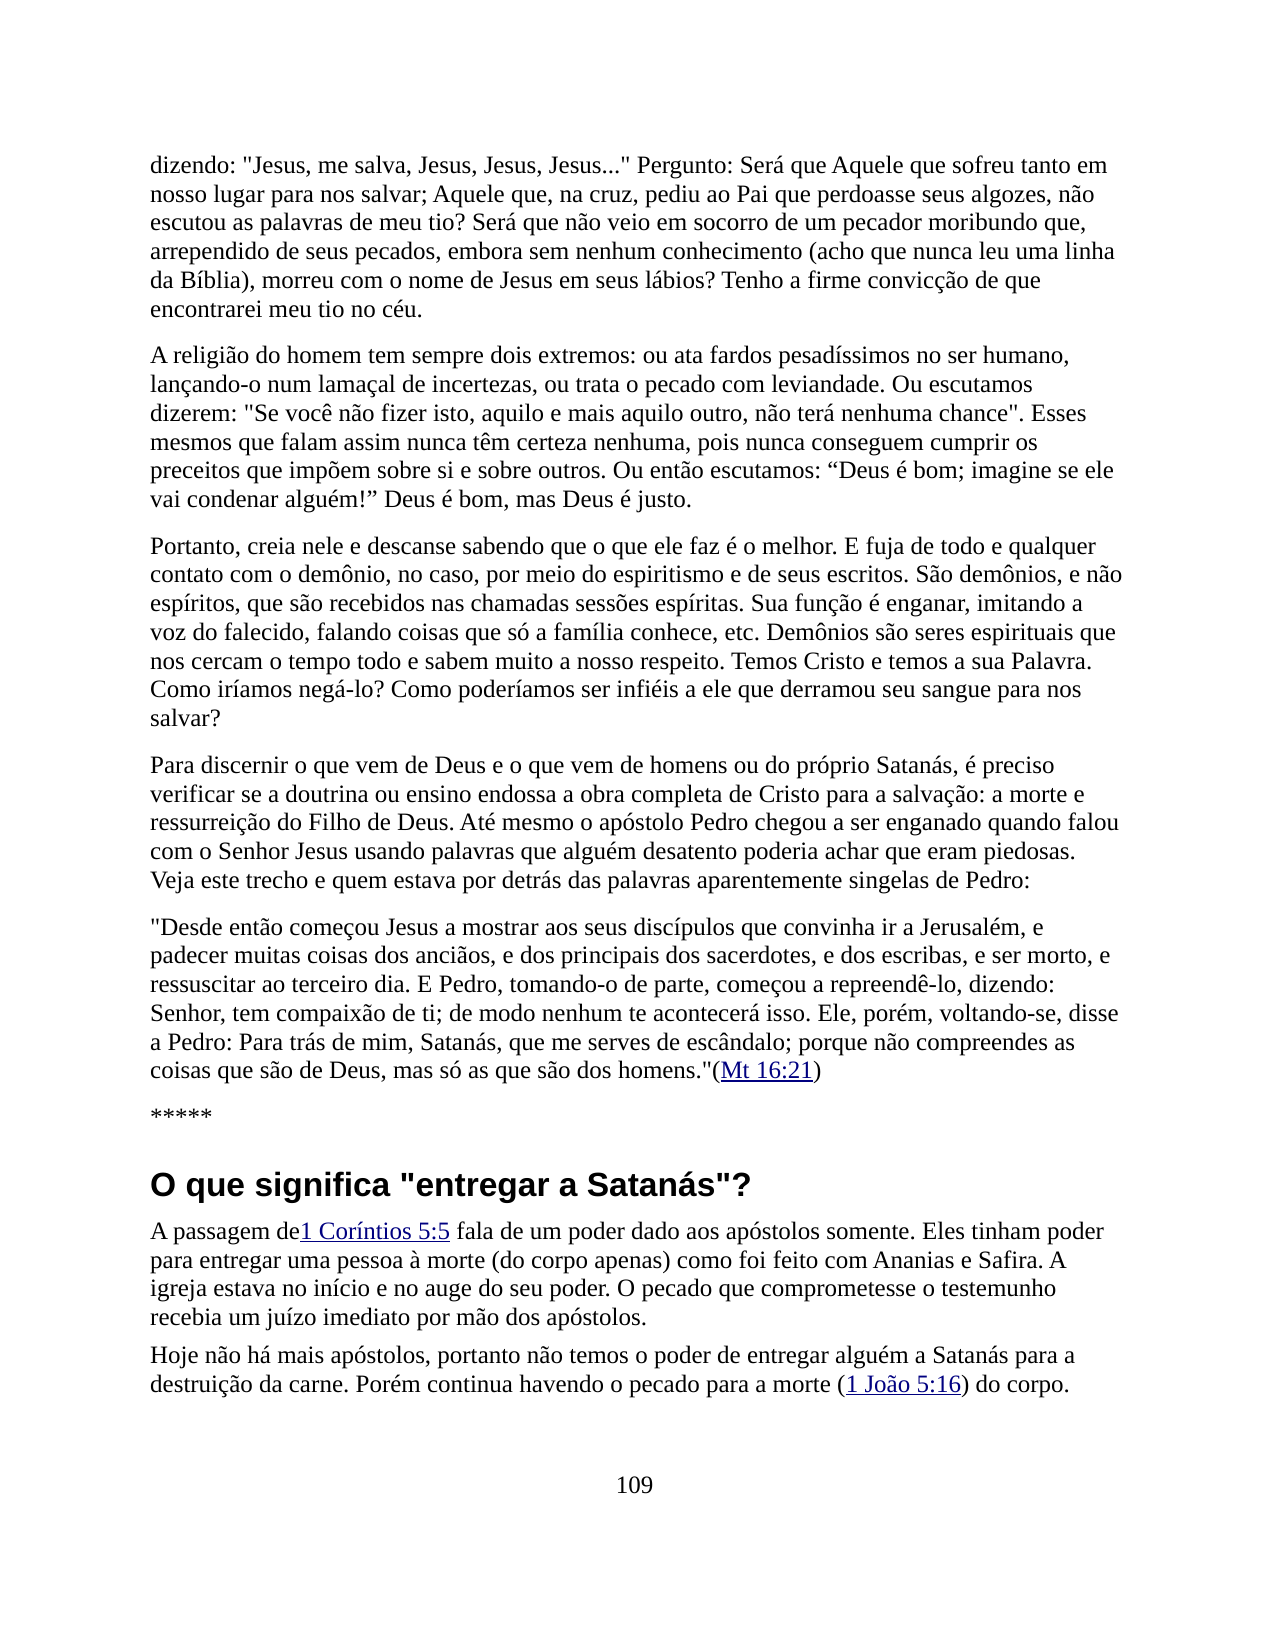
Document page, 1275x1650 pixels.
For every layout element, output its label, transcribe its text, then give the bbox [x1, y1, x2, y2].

text A passagem de1 Coríntios 5:5 fala de um poder dado aos apóstolos somente. Eles tinham poder para entregar uma pessoa à morte (do corpo apenas) como foi feito com Ananias e Safira. A igreja estava no início e no auge do seu poder. O pecado que comprometesse o testemunho recebia um juízo imediato por mão dos apóstolos. [150, 1216, 1125, 1331]
subtitle O que significa "entregar a Satanás"? [150, 1165, 1125, 1203]
text Portanto, creia nele e descanse sabendo que o que ele faz é o melhor. E fuja de todo e qualquer contato com o demônio, no caso, por meio do espiritismo e de seus escritos. São demônios, e não espíritos, que são recebidos nas chamadas sessões espíritas. Sua função é enganar, imitando a voz do falecido, falando coisas que só a família conhece, etc. Demônios são seres espirituais que nos cercam o tempo todo e sabem muito a nosso respeito. Temos Cristo e temos a sua Palavra. Como iríamos negá-lo? Como poderíamos ser infiéis a ele que derramou seu sangue para nos salvar? [150, 531, 1125, 732]
text A religião do homem tem sempre dois extremos: ou ata fardos pesadíssimos no ser humano, lançando-o num lamaçal de incertezas, ou trata o pecado com leviandade. Ou escutamos dizerem: "Se você não fizer isto, aquilo e mais aquilo outro, não terá nenhuma chance". Esses mesmos que falam assim nunca têm certeza nenhuma, pois nunca conseguem cumprir os preceitos que impõem sobre si e sobre outros. Ou então escutamos: “Deus é bom; imagine se ele vai condenar alguém!” Deus é bom, mas Deus é justo. [150, 340, 1125, 513]
text dizendo: "Jesus, me salva, Jesus, Jesus, Jesus..." Pergunto: Será que Aquele que sofreu tanto em nosso lugar para nos salvar; Aquele que, na cruz, pediu ao Pai que perdoasse seus algozes, não escutou as palavras de meu tio? Será que não veio em socorro de um pecador moribundo que, arrependido de seus pecados, embora sem nenhum conhecimento (acho que nunca leu uma linha da Bíblia), morreu com o nome de Jesus em seus lábios? Tenho a firme convicção de que encontrarei meu tio no céu. [150, 150, 1125, 322]
text Hoje não há mais apóstolos, portanto não temos o poder de entregar alguém a Satanás para a destruição da carne. Porém continua havendo o pecado para a morte (1 João 5:16) do corpo. [150, 1340, 1125, 1397]
text Para discernir o que vem de Deus e o que vem de homens ou do próprio Satanás, é preciso verificar se a doutrina ou ensino endossa a obra completa de Cristo para a salvação: a morte e ressurreição do Filho de Deus. Até mesmo o apóstolo Pedro chegou a ser enganado quando falou com o Senhor Jesus usando palavras que alguém desatento poderia achar que eram piedosas. Veja este trecho e quem estava por detrás das palavras aparentemente singelas de Pedro: [150, 750, 1125, 894]
text ***** [150, 1102, 1125, 1131]
text "Desde então começou Jesus a mostrar aos seus discípulos que convinha ir a Jerusalém, e padecer muitas coisas dos anciãos, e dos principais dos sacerdotes, e dos escribas, e ser morto, e ressuscitar ao terceiro dia. E Pedro, tomando-o de parte, começou a repreendê-lo, dizendo: Senhor, tem compaixão de ti; de modo nenhum te acontecerá isso. Ele, porém, voltando-se, disse a Pedro: Para trás de mim, Satanás, que me serves de escândalo; porque não compreendes as coisas que são de Deus, mas só as que são dos homens."(Mt 16:21) [150, 912, 1125, 1084]
